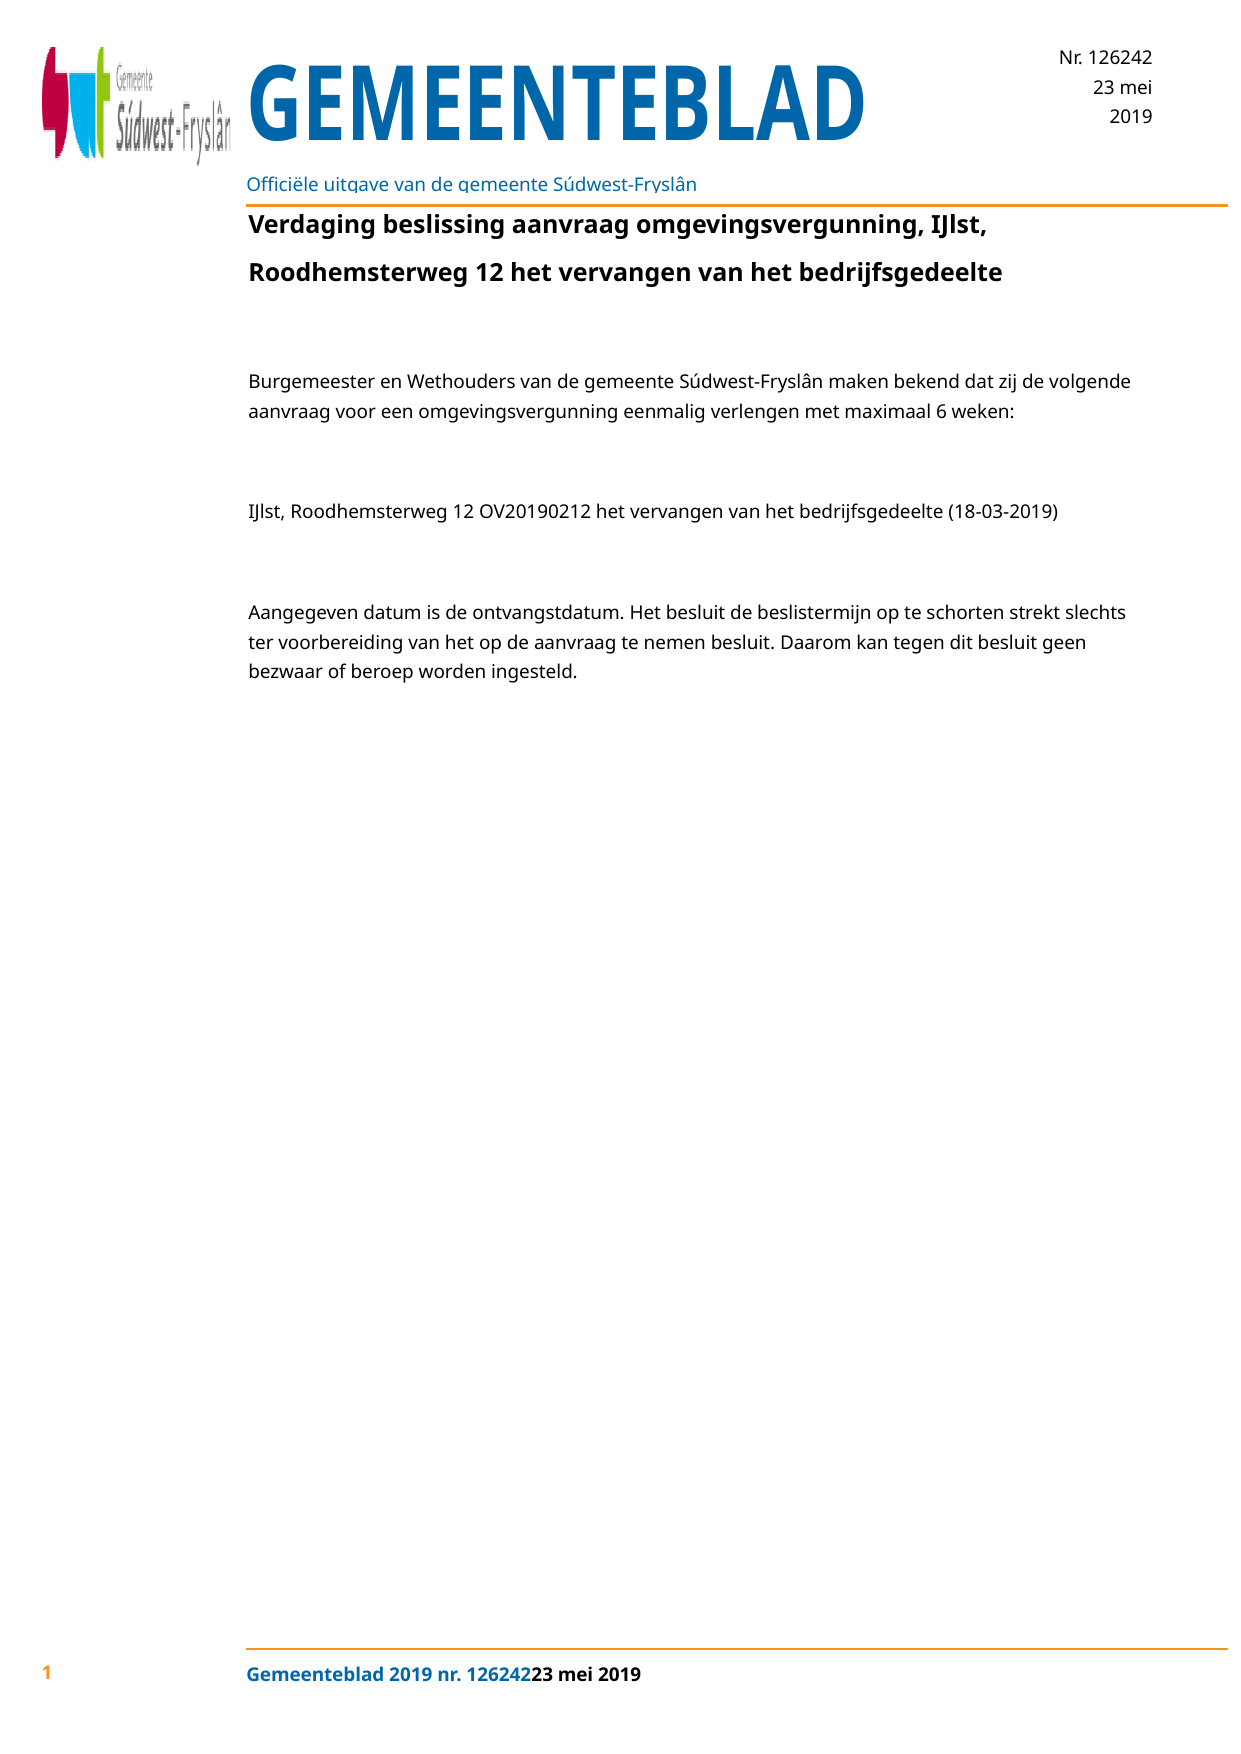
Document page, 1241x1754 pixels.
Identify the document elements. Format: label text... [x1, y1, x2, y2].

text Aangegeven datum is de ontvangstdatum. Het besluit de beslistermijn op te schorten strekt slechts ter voorbereiding van het op de aanvraag te nemen besluit. Daarom kan tegen dit besluit geen bezwaar of beroep worden ingesteld. [248, 599, 1152, 684]
text Verdaging beslissing aanvraag omgevingsvergunning, IJlst, Roodhemsterweg 12 het vervangen van het bedrijfsgedeelte [248, 207, 1152, 288]
text Burgemeester en Wethouders van de gemeente Súdwest-Fryslân maken bekend dat zij de volgende aanvraag voor een omgevingsvergunning eenmalig verlengen met maximaal 6 weken: [248, 368, 1152, 424]
text IJlst, Roodhemsterweg 12 OV20190212 het vervangen van het bedrijfsgedeelte (18-03-2019) [248, 499, 1152, 524]
picture [41, 47, 231, 172]
